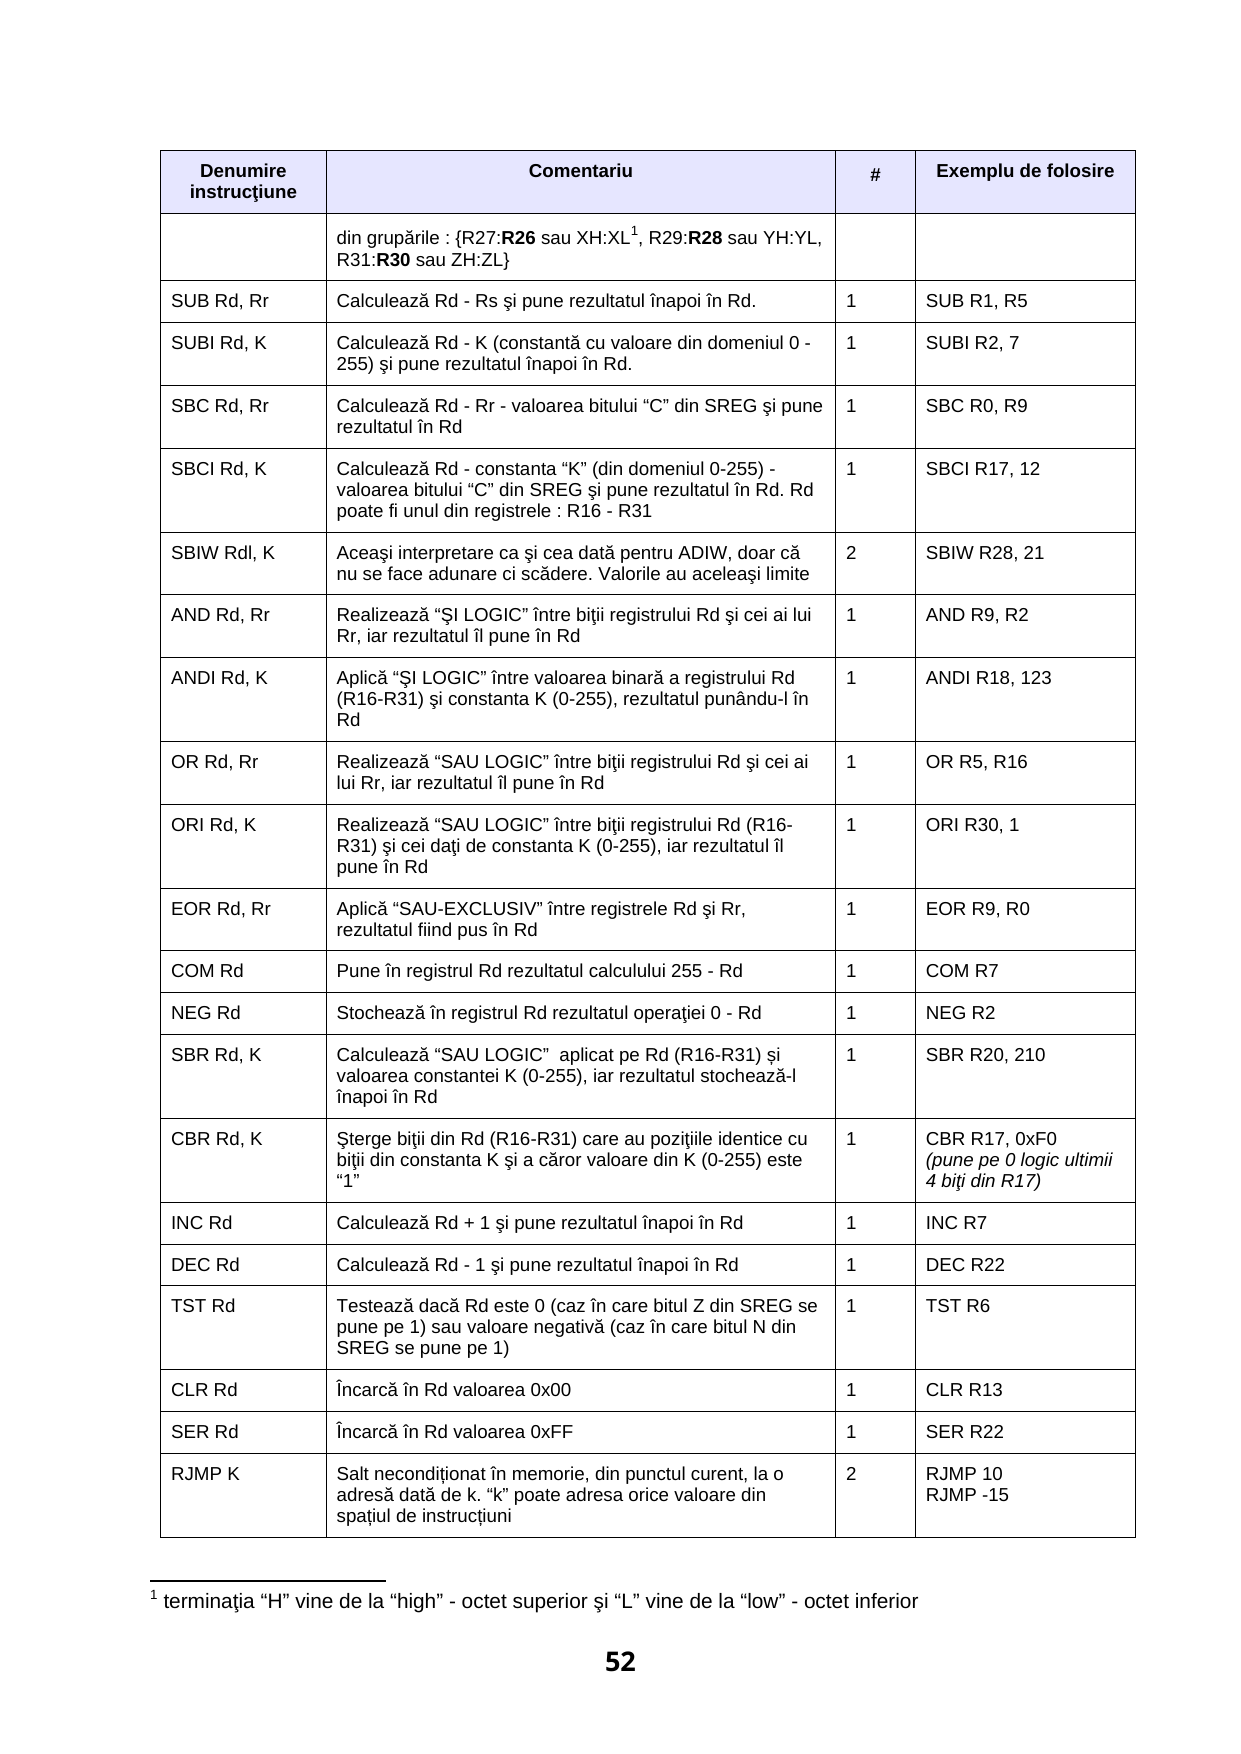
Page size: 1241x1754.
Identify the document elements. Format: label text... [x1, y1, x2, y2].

table_cell ANDI R18, 123 [916, 658, 1135, 741]
table_cell INC Rd [161, 1203, 326, 1243]
table_cell 1 [836, 1245, 915, 1285]
table_cell Realizează “SAU LOGIC” între biţii registrului Rd (R16-R31) şi cei daţi de constanta K (0-255), iar rezultatul îl pune în Rd [327, 805, 835, 887]
table_cell OR Rd, Rr [161, 742, 326, 804]
table_cell 1 [836, 595, 915, 657]
table_cell SBCI Rd, K [161, 449, 326, 532]
table_cell 1 [836, 1119, 915, 1202]
table_cell 1 [836, 1203, 915, 1243]
table_cell Calculează Rd - K (constantă cu valoare din domeniul 0 - 255) şi pune rezultatul înapoi în Rd. [327, 323, 835, 385]
table_cell CLR R13 [916, 1370, 1135, 1411]
table_cell Pune în registrul Rd rezultatul calculului 255 - Rd [327, 951, 835, 992]
table_cell COM Rd [161, 951, 326, 992]
table_cell 2 [836, 1454, 915, 1537]
table_cell ORI R30, 1 [916, 805, 1135, 887]
table_cell AND R9, R2 [916, 595, 1135, 657]
table_cell 1 [836, 386, 915, 448]
table_cell Testează dacă Rd este 0 (caz în care bitul Z din SREG se pune pe 1) sau valoare negativă (caz în care bitul N din SREG se pune pe 1) [327, 1286, 835, 1369]
table_cell 1 [836, 323, 915, 385]
table_cell SUB R1, R5 [916, 281, 1135, 322]
table_cell COM R7 [916, 951, 1135, 992]
table_cell INC R7 [916, 1203, 1135, 1243]
table_cell Şterge biţii din Rd (R16-R31) care au poziţiile identice cu biţii din constanta K şi a căror valoare din K (0-255) este “1” [327, 1119, 835, 1202]
table_cell RJMP 10 RJMP -15 [916, 1454, 1135, 1537]
table_cell Aceaşi interpretare ca şi cea dată pentru ADIW, doar că nu se face adunare ci scădere. Valorile au aceleaşi limite [327, 533, 835, 594]
table_cell RJMP K [161, 1454, 326, 1537]
table_cell CBR R17, 0xF0 (pune pe 0 logic ultimii 4 biţi din R17) [916, 1119, 1135, 1202]
table_cell SUB Rd, Rr [161, 281, 326, 322]
table_cell SBIW R28, 21 [916, 533, 1135, 594]
table_cell [916, 214, 1135, 280]
table_cell AND Rd, Rr [161, 595, 326, 657]
table_cell Calculează Rd - Rr - valoarea bitului “C” din SREG şi pune rezultatul în Rd [327, 386, 835, 448]
table_cell 1 [836, 993, 915, 1034]
table_cell SER Rd [161, 1412, 326, 1453]
table_cell CBR Rd, K [161, 1119, 326, 1202]
table_cell SBC R0, R9 [916, 386, 1135, 448]
table_cell 1 [836, 1412, 915, 1453]
table_cell SBR R20, 210 [916, 1035, 1135, 1118]
table_cell 1 [836, 449, 915, 532]
table_cell 1 [836, 1286, 915, 1369]
table_cell Calculează “SAU LOGIC” aplicat pe Rd (R16-R31) și valoarea constantei K (0-255), iar rezultatul stochează-l înapoi în Rd [327, 1035, 835, 1118]
table_cell NEG R2 [916, 993, 1135, 1034]
table_cell CLR Rd [161, 1370, 326, 1411]
table_cell 2 [836, 533, 915, 594]
table_cell SBCI R17, 12 [916, 449, 1135, 532]
table_cell Calculează Rd - 1 şi pune rezultatul înapoi în Rd [327, 1245, 835, 1285]
table_cell Calculează Rd - constanta “K” (din domeniul 0-255) - valoarea bitului “C” din SREG şi pune rezultatul în Rd. Rd poate fi unul din registrele : R16 - R31 [327, 449, 835, 532]
table_cell SUBI R2, 7 [916, 323, 1135, 385]
table_cell Încarcă în Rd valoarea 0x00 [327, 1370, 835, 1411]
table_cell Aplică “ŞI LOGIC” între valoarea binară a registrului Rd (R16-R31) şi constanta K (0-255), rezultatul punându-l în Rd [327, 658, 835, 741]
table_cell SBC Rd, Rr [161, 386, 326, 448]
table_cell 1 [836, 658, 915, 741]
table_cell 1 [836, 951, 915, 992]
table_cell OR R5, R16 [916, 742, 1135, 804]
table_cell Calculează Rd - Rs şi pune rezultatul înapoi în Rd. [327, 281, 835, 322]
table_cell SER R22 [916, 1412, 1135, 1453]
table_cell Realizează “SAU LOGIC” între biţii registrului Rd şi cei ai lui Rr, iar rezultatul îl pune în Rd [327, 742, 835, 804]
table_cell Salt necondiționat în memorie, din punctul curent, la o adresă dată de k. “k” poate adresa orice valoare din spațiul de instrucțiuni [327, 1454, 835, 1537]
table_cell TST Rd [161, 1286, 326, 1369]
table_cell ORI Rd, K [161, 805, 326, 887]
table_header Denumire instrucţiune [161, 151, 326, 213]
table_cell DEC Rd [161, 1245, 326, 1285]
table_cell SBIW Rdl, K [161, 533, 326, 594]
table_cell [836, 214, 915, 280]
table_cell [161, 214, 326, 280]
table_cell 1 [836, 742, 915, 804]
table_cell Calculează Rd + 1 şi pune rezultatul înapoi în Rd [327, 1203, 835, 1243]
table_cell 1 [836, 889, 915, 950]
table_cell din grupările : {R27:R26 sau XH:XL, R29:R28 sau YH:YL, R31:R30 sau ZH:ZL} [327, 214, 835, 280]
table_cell 1 [836, 805, 915, 887]
table_cell TST R6 [916, 1286, 1135, 1369]
table_cell 1 [836, 281, 915, 322]
table_header # [836, 151, 915, 213]
table_cell Încarcă în Rd valoarea 0xFF [327, 1412, 835, 1453]
table_cell EOR R9, R0 [916, 889, 1135, 950]
table_cell ANDI Rd, K [161, 658, 326, 741]
table_cell 1 [836, 1370, 915, 1411]
table_cell Realizează “ŞI LOGIC” între biţii registrului Rd şi cei ai lui Rr, iar rezultatul îl pune în Rd [327, 595, 835, 657]
table_cell SUBI Rd, K [161, 323, 326, 385]
table_cell EOR Rd, Rr [161, 889, 326, 950]
table_cell SBR Rd, K [161, 1035, 326, 1118]
table_cell DEC R22 [916, 1245, 1135, 1285]
table_cell 1 [836, 1035, 915, 1118]
table_header Comentariu [327, 151, 835, 213]
table_cell Aplică “SAU-EXCLUSIV” între registrele Rd şi Rr, rezultatul fiind pus în Rd [327, 889, 835, 950]
table_cell Stochează în registrul Rd rezultatul operaţiei 0 - Rd [327, 993, 835, 1034]
table_cell NEG Rd [161, 993, 326, 1034]
table_header Exemplu de folosire [916, 151, 1135, 213]
